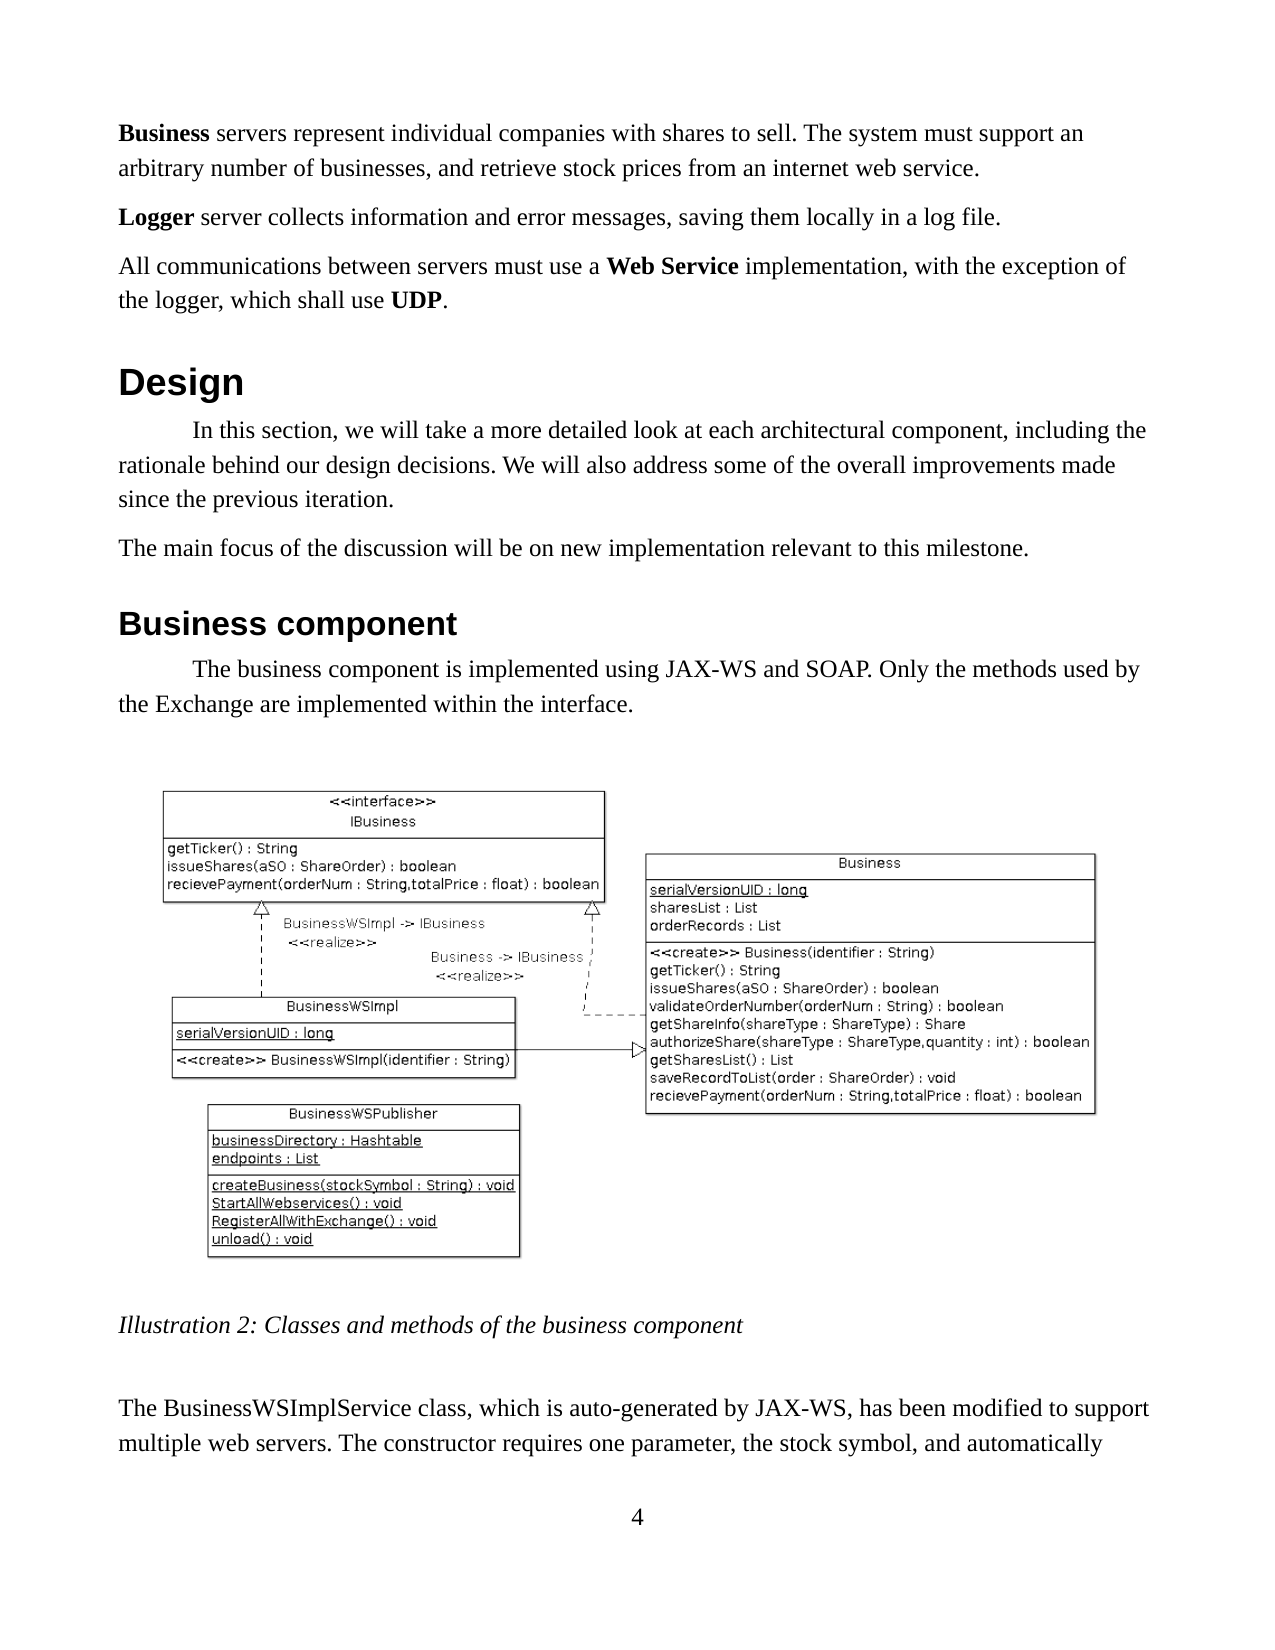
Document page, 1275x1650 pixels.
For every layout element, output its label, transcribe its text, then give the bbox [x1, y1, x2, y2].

subtitle Business component [118, 603, 1157, 642]
subtitle Design [118, 359, 1157, 403]
text All communications between servers must use a Web Service implementation, with the exception of the logger, which shall use UDP. [118, 251, 1157, 314]
text Illustration 2: Classes and methods of the business component [118, 1310, 1157, 1338]
text In this section, we will take a more detailed look at each architectural component, including the rationale behind our design decisions. We will also address some of the overall improvements made since the previous iteration. [118, 415, 1157, 513]
text Business servers represent individual companies with shares to sell. The system must support an arbitrary number of businesses, and retrieve stock prices from an internet web service. [118, 118, 1157, 181]
text Logger server collects information and error messages, saving them locally in a log file. [118, 202, 1157, 230]
text The BusinessWSImplService class, which is auto-generated by JAX-WS, has been modified to support multiple web servers. The constructor requires one parameter, the stock symbol, and automatically [118, 1393, 1157, 1457]
picture [118, 738, 1157, 1310]
text The business component is implemented using JAX-WS and SOAP. Only the methods used by the Exchange are implemented within the interface. [118, 654, 1157, 718]
text The main focus of the discussion will be on new implementation relevant to this milestone. [118, 533, 1157, 562]
